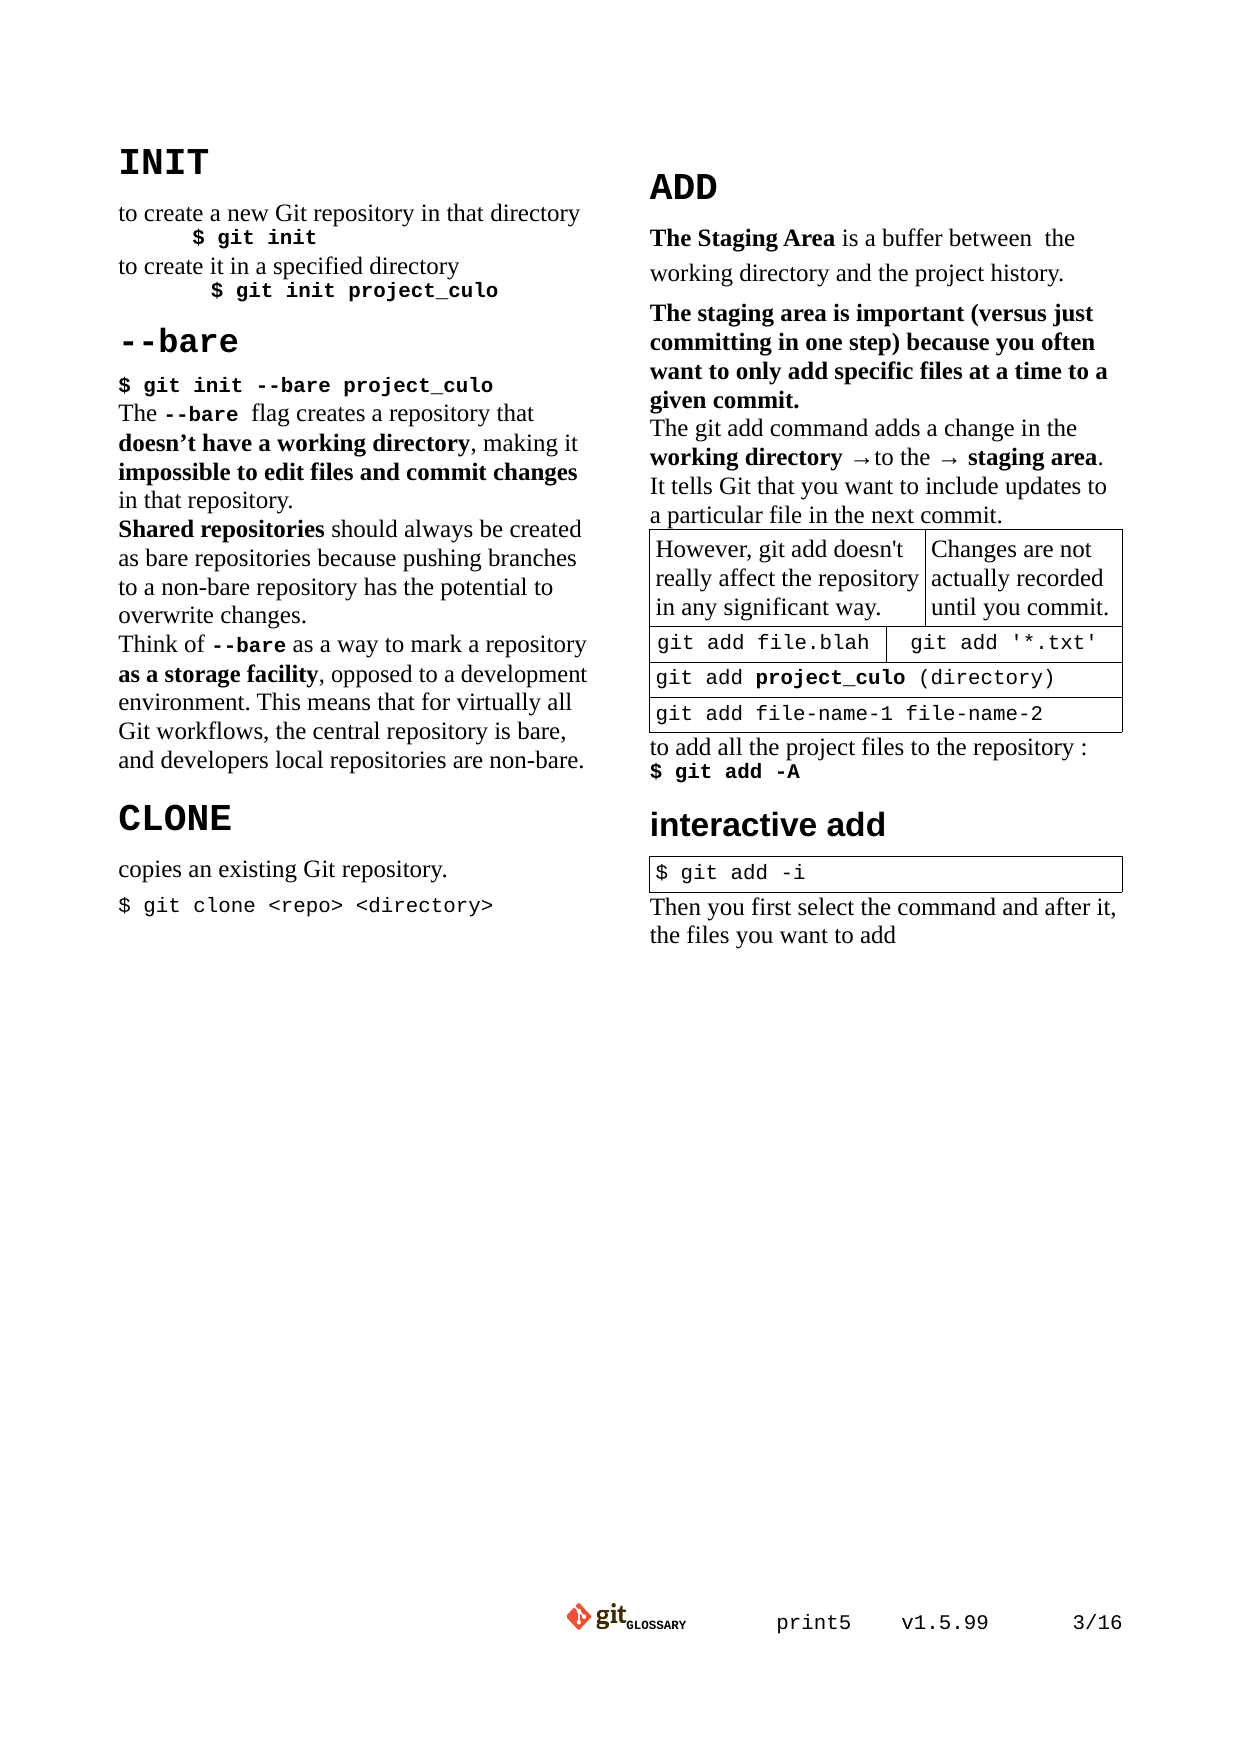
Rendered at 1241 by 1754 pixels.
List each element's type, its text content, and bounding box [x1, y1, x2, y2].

table_cell git add project_culo (directory) [650, 663, 1122, 697]
subtitle ADD [649, 168, 1122, 211]
text Shared repositories should always be created as bare repositories because pushing branches to a non-bare repository has the potential to overwrite changes. [118, 514, 591, 629]
text copies an existing Git repository. [118, 854, 591, 883]
text It tells Git that you want to include updates to a particular file in the next commit. [649, 471, 1122, 528]
table_cell git add file-name-1 file-name-2 [650, 698, 1122, 732]
text The git add command adds a change in the working directory →to the → staging area. [649, 413, 1122, 471]
text $ git add -A [649, 761, 1122, 784]
subtitle interactive add [649, 805, 1122, 844]
subtitle CLONE [118, 799, 591, 842]
text to create a new Git repository in that directory [118, 198, 591, 227]
text Think of --bare as a way to mark a repository as a storage facility, opposed to a development environment. This means that for virtually all Git workflows, the central repository is bare, and developers local repositories are non-bare. [118, 629, 591, 774]
text The Staging Area is a buffer between the working directory and the project history. [649, 223, 1122, 287]
table_header git add '*.txt' [887, 627, 1122, 662]
table_header $ git add -i [650, 857, 1122, 892]
text The --bare flag creates a repository that doesn’t have a working directory, making it impossible to edit files and commit changes in that repository. [118, 398, 591, 514]
table_header However, git add doesn't really affect the repository in any significant way. [650, 530, 925, 626]
text $ git init [118, 227, 591, 251]
table_header git add file.blah [650, 627, 886, 662]
subtitle --bare [118, 324, 591, 362]
table_header Changes are not actually recorded until you commit. [926, 530, 1122, 626]
text to add all the project files to the repository : [649, 733, 1122, 761]
subtitle INIT [118, 143, 591, 186]
text $ git init --bare project_culo [118, 375, 591, 398]
text $ git init project_culo [118, 280, 591, 303]
picture [566, 1603, 627, 1630]
text to create it in a specified directory [118, 251, 591, 280]
text $ git clone <repo> <directory> [118, 894, 591, 918]
text Then you first select the command and after it, the files you want to add [649, 893, 1122, 949]
text The staging area is important (versus just committing in one step) because you often want to only add specific files at a time to a given commit. [649, 298, 1122, 413]
